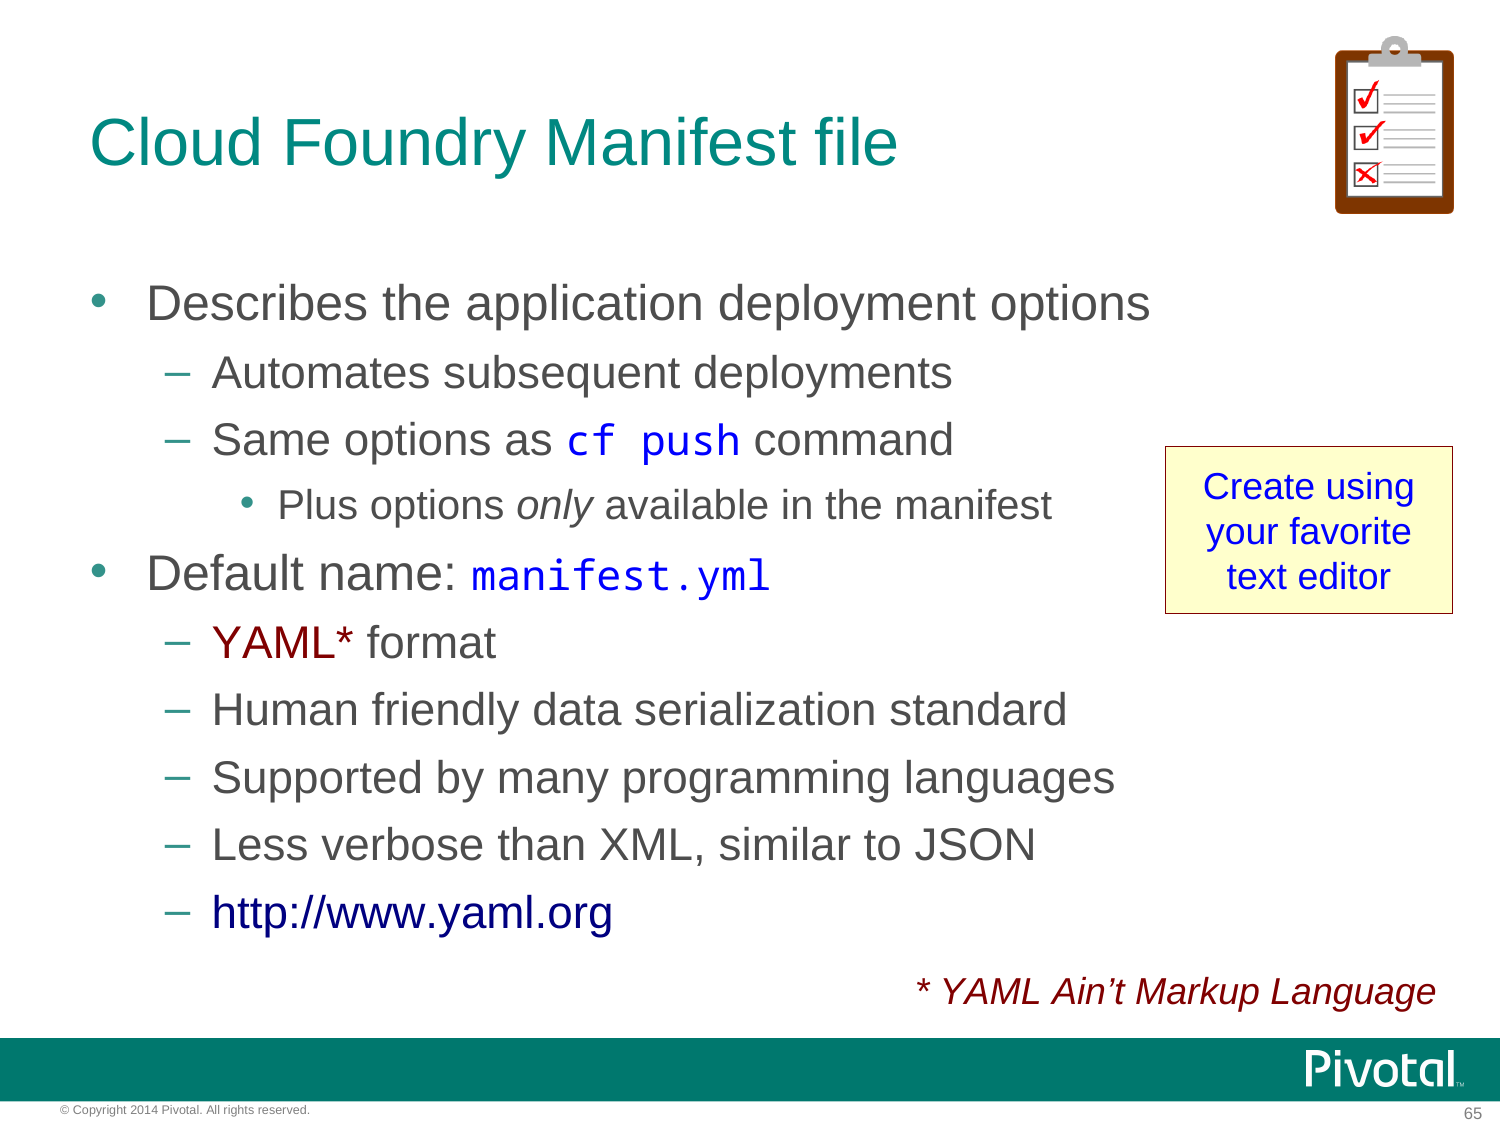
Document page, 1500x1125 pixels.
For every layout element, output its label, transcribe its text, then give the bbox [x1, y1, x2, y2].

picture [1335, 36, 1454, 214]
text_box * YAML Ain’t Markup Language [900, 960, 1453, 1020]
picture [1306, 1050, 1464, 1087]
title Cloud Foundry Manifest file [75, 45, 1426, 233]
list Describes the application deployment options Automates subsequent deployments Same options as cf push command Plus options only available in the manifest Default name: manifest.yml YAML* format Human friendly data serialization standard Supported by many programming languages Less verbose than XML, similar to JSON http://www.yaml.org [75, 262, 1426, 945]
text_box Create using your favorite text editor [1165, 446, 1453, 614]
